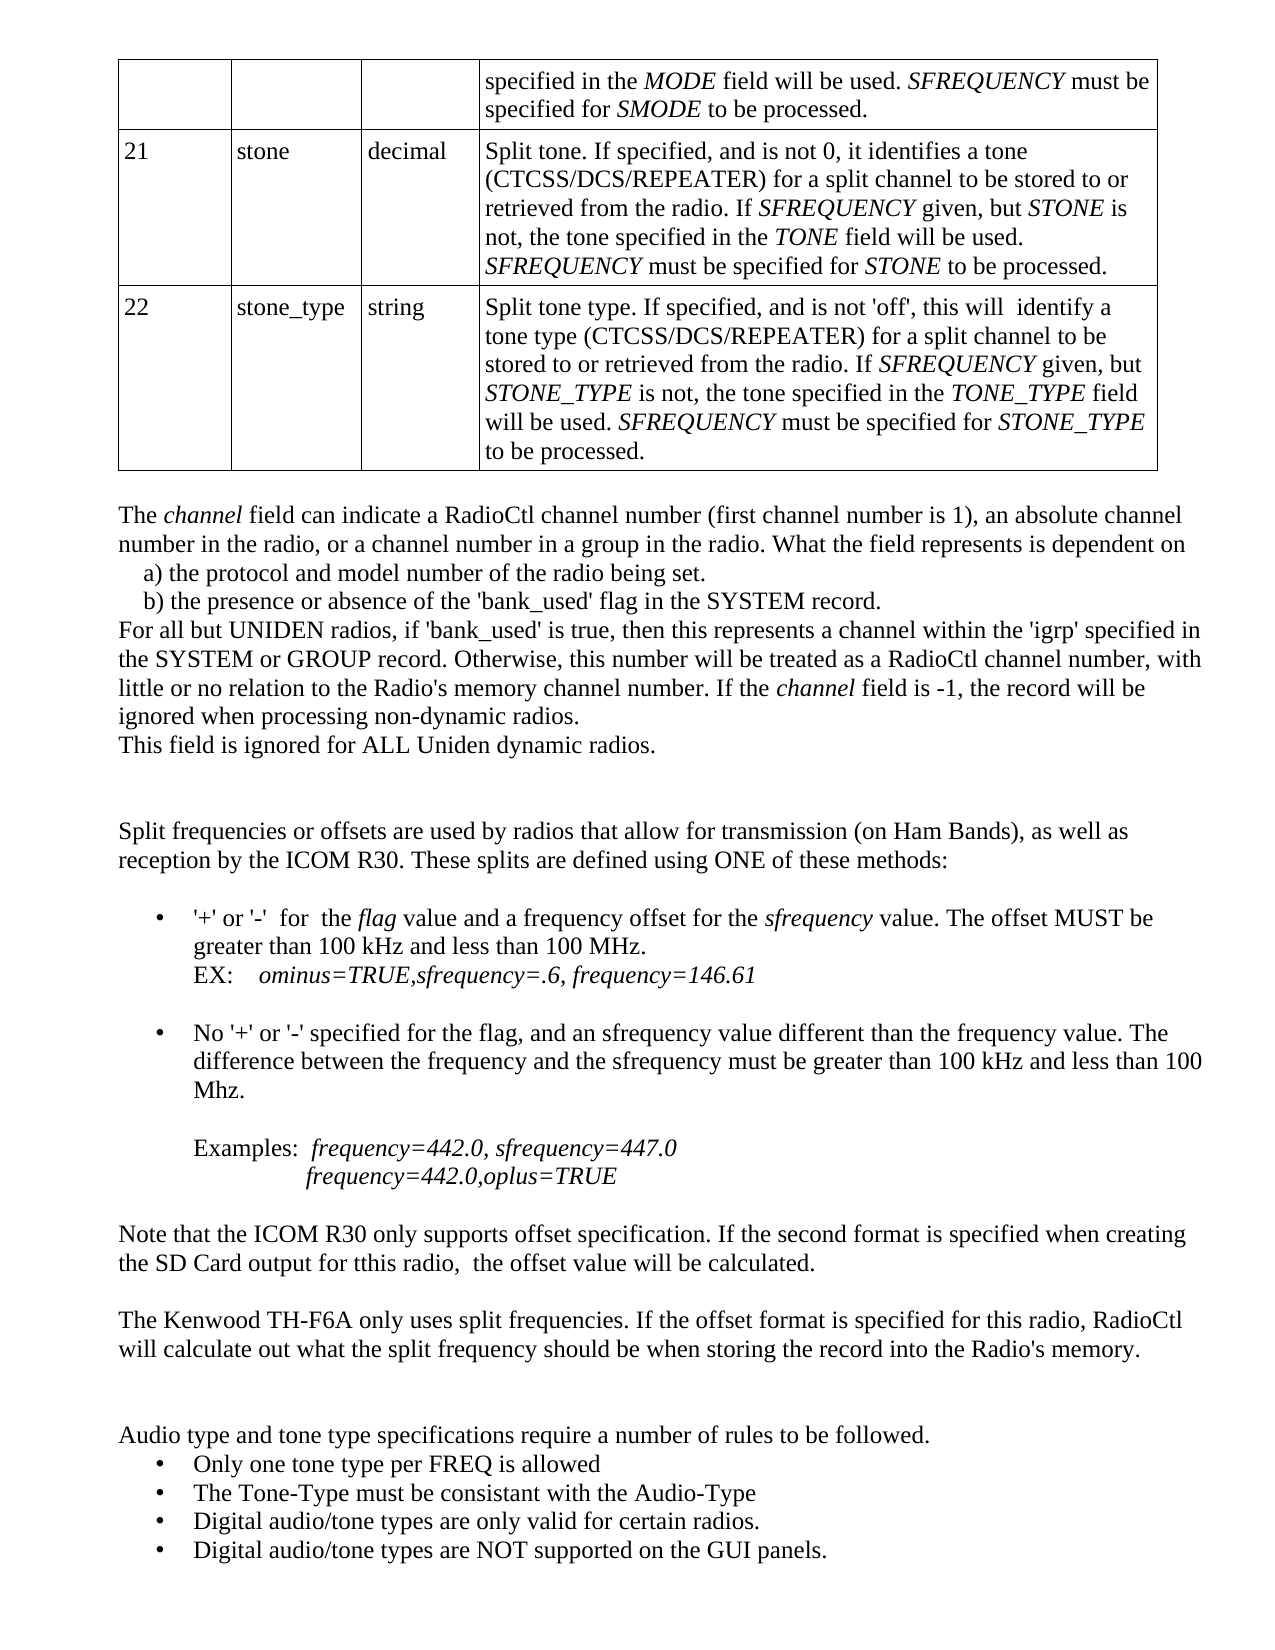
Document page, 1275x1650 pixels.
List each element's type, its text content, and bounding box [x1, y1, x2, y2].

text The channel field can indicate a RadioCtl channel number (first channel number is 1), an absolute channel number in the radio, or a channel number in a group in the radio. What the field represents is dependent on a) the protocol and model number of the radio being set. b) the presence or absence of the 'bank_used' flag in the SYSTEM record. For all but UNIDEN radios, if 'bank_used' is true, then this represents a channel within the 'igrp' specified in the SYSTEM or GROUP record. Otherwise, this number will be treated as a RadioCtl channel number, with little or no relation to the Radio's memory channel number. If the channel field is -1, the record will be ignored when processing non-dynamic radios. This field is ignored for ALL Uniden dynamic radios. [118, 500, 1216, 759]
list Digital audio/tone types are NOT supported on the GUI panels. [156, 1535, 1216, 1564]
table_cell stone [232, 130, 361, 285]
text Split frequencies or offsets are used by radios that allow for transmission (on Ham Bands), as well as reception by the ICOM R30. These splits are defined using ONE of these methods: [118, 816, 1216, 903]
table_cell [119, 60, 231, 129]
table_cell 22 [119, 286, 231, 470]
list frequency=442.0,oplus=TRUE [156, 1161, 1216, 1190]
text Audio type and tone type specifications require a number of rules to be followed. [118, 1420, 1216, 1449]
list The Tone-Type must be consistant with the Audio-Type [156, 1478, 1216, 1506]
table_cell decimal [362, 130, 479, 285]
list No '+' or '-' specified for the flag, and an sfrequency value different than the frequency value. The difference between the frequency and the sfrequency must be greater than 100 kHz and less than 100 Mhz. [156, 1018, 1216, 1104]
table_cell string [362, 286, 479, 470]
list Only one tone type per FREQ is allowed [156, 1449, 1216, 1478]
table_cell specified in the MODE field will be used. SFREQUENCY must be specified for SMODE to be processed. [480, 60, 1157, 129]
table_cell Split tone type. If specified, and is not 'off', this will identify a tone type (CTCSS/DCS/REPEATER) for a split channel to be stored to or retrieved from the radio. If SFREQUENCY given, but STONE_TYPE is not, the tone specified in the TONE_TYPE field will be used. SFREQUENCY must be specified for STONE_TYPE to be processed. [480, 286, 1157, 470]
table_cell stone_type [232, 286, 361, 470]
text Note that the ICOM R30 only supports offset specification. If the second format is specified when creating the SD Card output for tthis radio, the offset value will be calculated. [118, 1219, 1216, 1276]
text The Kenwood TH-F6A only uses split frequencies. If the offset format is specified for this radio, RadioCtl will calculate out what the split frequency should be when storing the record into the Radio's memory. [118, 1305, 1216, 1363]
list Examples: frequency=442.0, sfrequency=447.0 [156, 1104, 1216, 1161]
table_cell Split tone. If specified, and is not 0, it identifies a tone (CTCSS/DCS/REPEATER) for a split channel to be stored to or retrieved from the radio. If SFREQUENCY given, but STONE is not, the tone specified in the TONE field will be used. SFREQUENCY must be specified for STONE to be processed. [480, 130, 1157, 285]
list '+' or '-' for the flag value and a frequency offset for the sfrequency value. The offset MUST be greater than 100 kHz and less than 100 MHz. EX: ominus=TRUE,sfrequency=.6, frequency=146.61 [156, 903, 1216, 1018]
table_cell [232, 60, 361, 129]
list Digital audio/tone types are only valid for certain radios. [156, 1506, 1216, 1535]
table_cell 21 [119, 130, 231, 285]
table_cell [362, 60, 479, 129]
